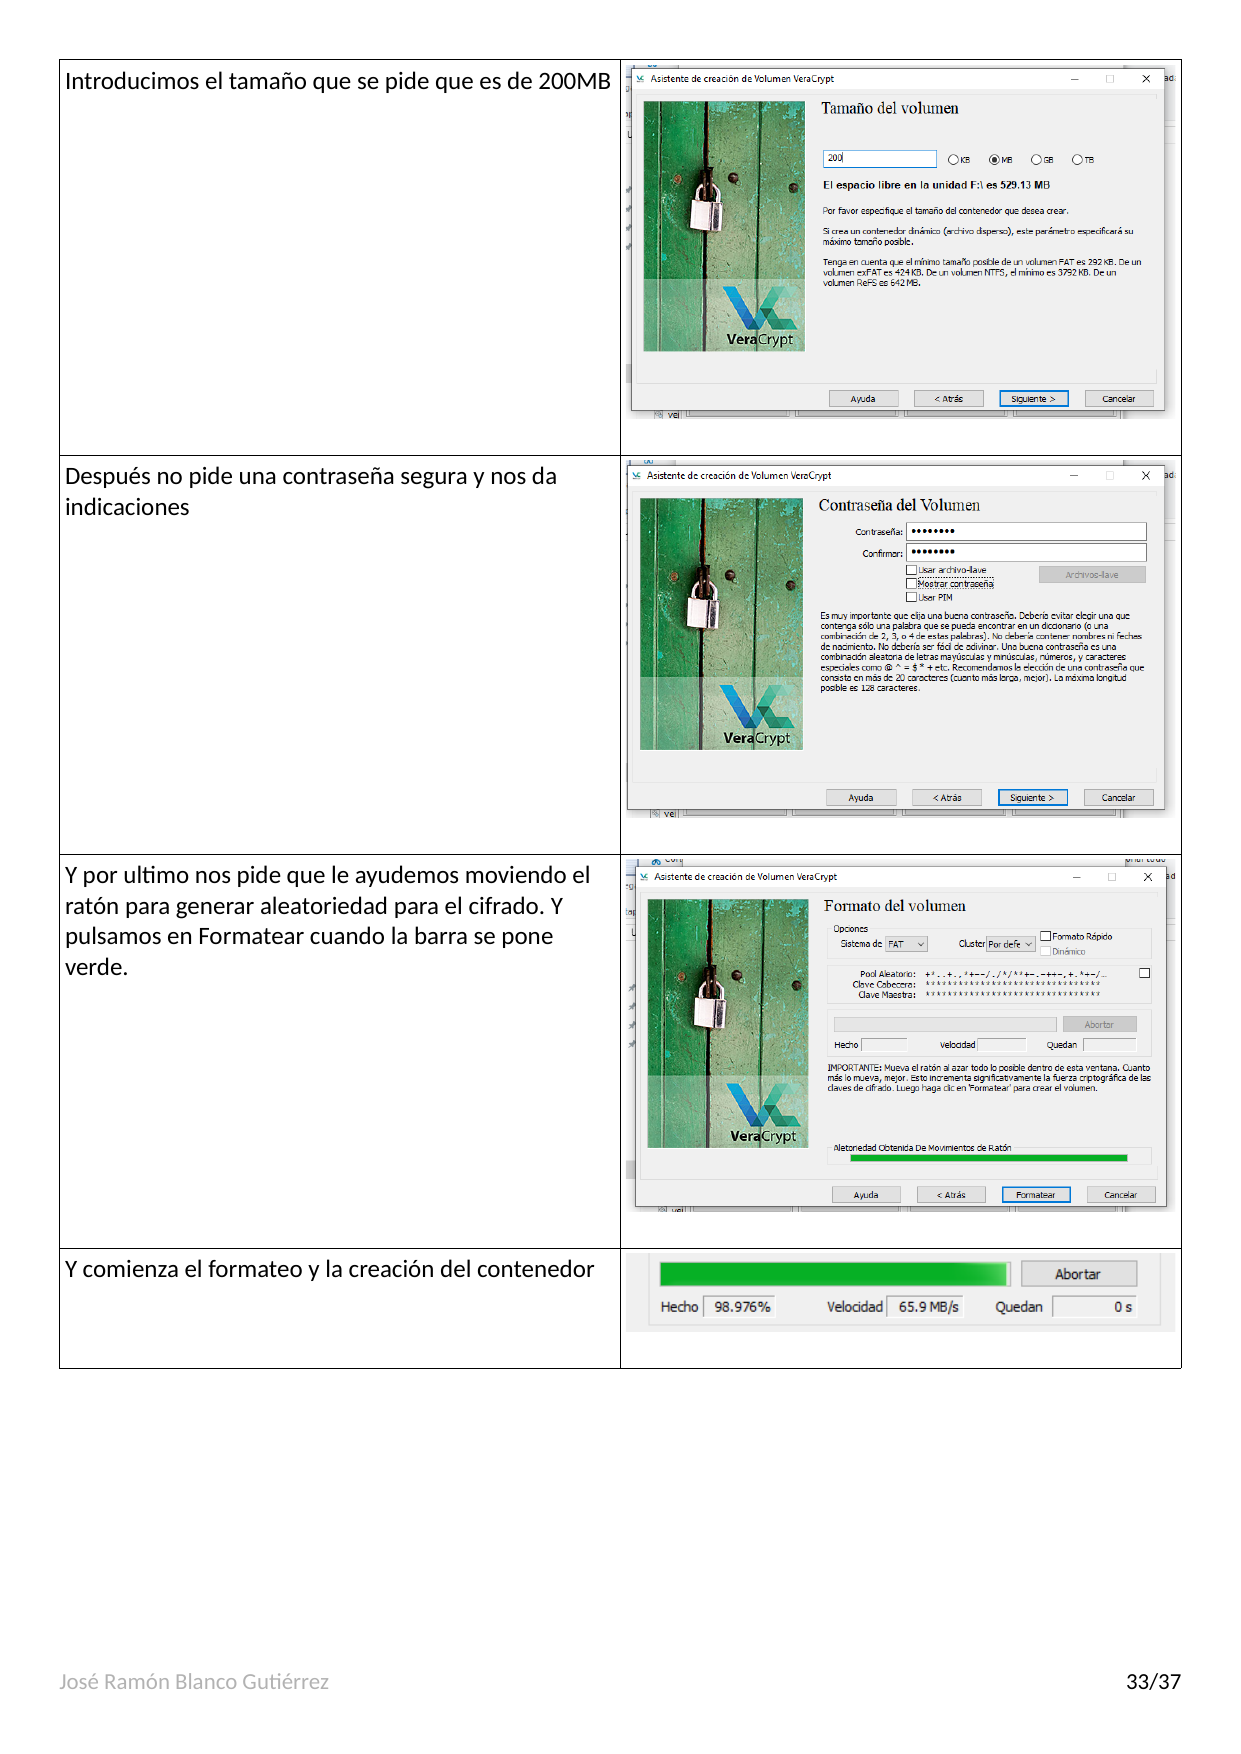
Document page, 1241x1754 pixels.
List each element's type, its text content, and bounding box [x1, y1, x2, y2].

picture [625, 1253, 1176, 1332]
picture [625, 460, 1176, 818]
table_cell [621, 60, 1181, 455]
picture [625, 859, 1176, 1212]
table_cell Después no pide una contraseña segura y nos da indicaciones [60, 456, 620, 854]
table_cell [621, 456, 1181, 854]
table_cell Y comienza el formateo y la creación del contenedor [60, 1249, 620, 1368]
table_cell Introducimos el tamaño que se pide que es de 200MB [60, 60, 620, 455]
table_cell [621, 855, 1181, 1248]
picture [625, 65, 1176, 419]
table_cell Y por ultimo nos pide que le ayudemos moviendo el ratón para generar aleatoriedad para el cifrado. Y pulsamos en Formatear cuando la barra se pone verde. [60, 855, 620, 1248]
table_cell [621, 1249, 1181, 1368]
